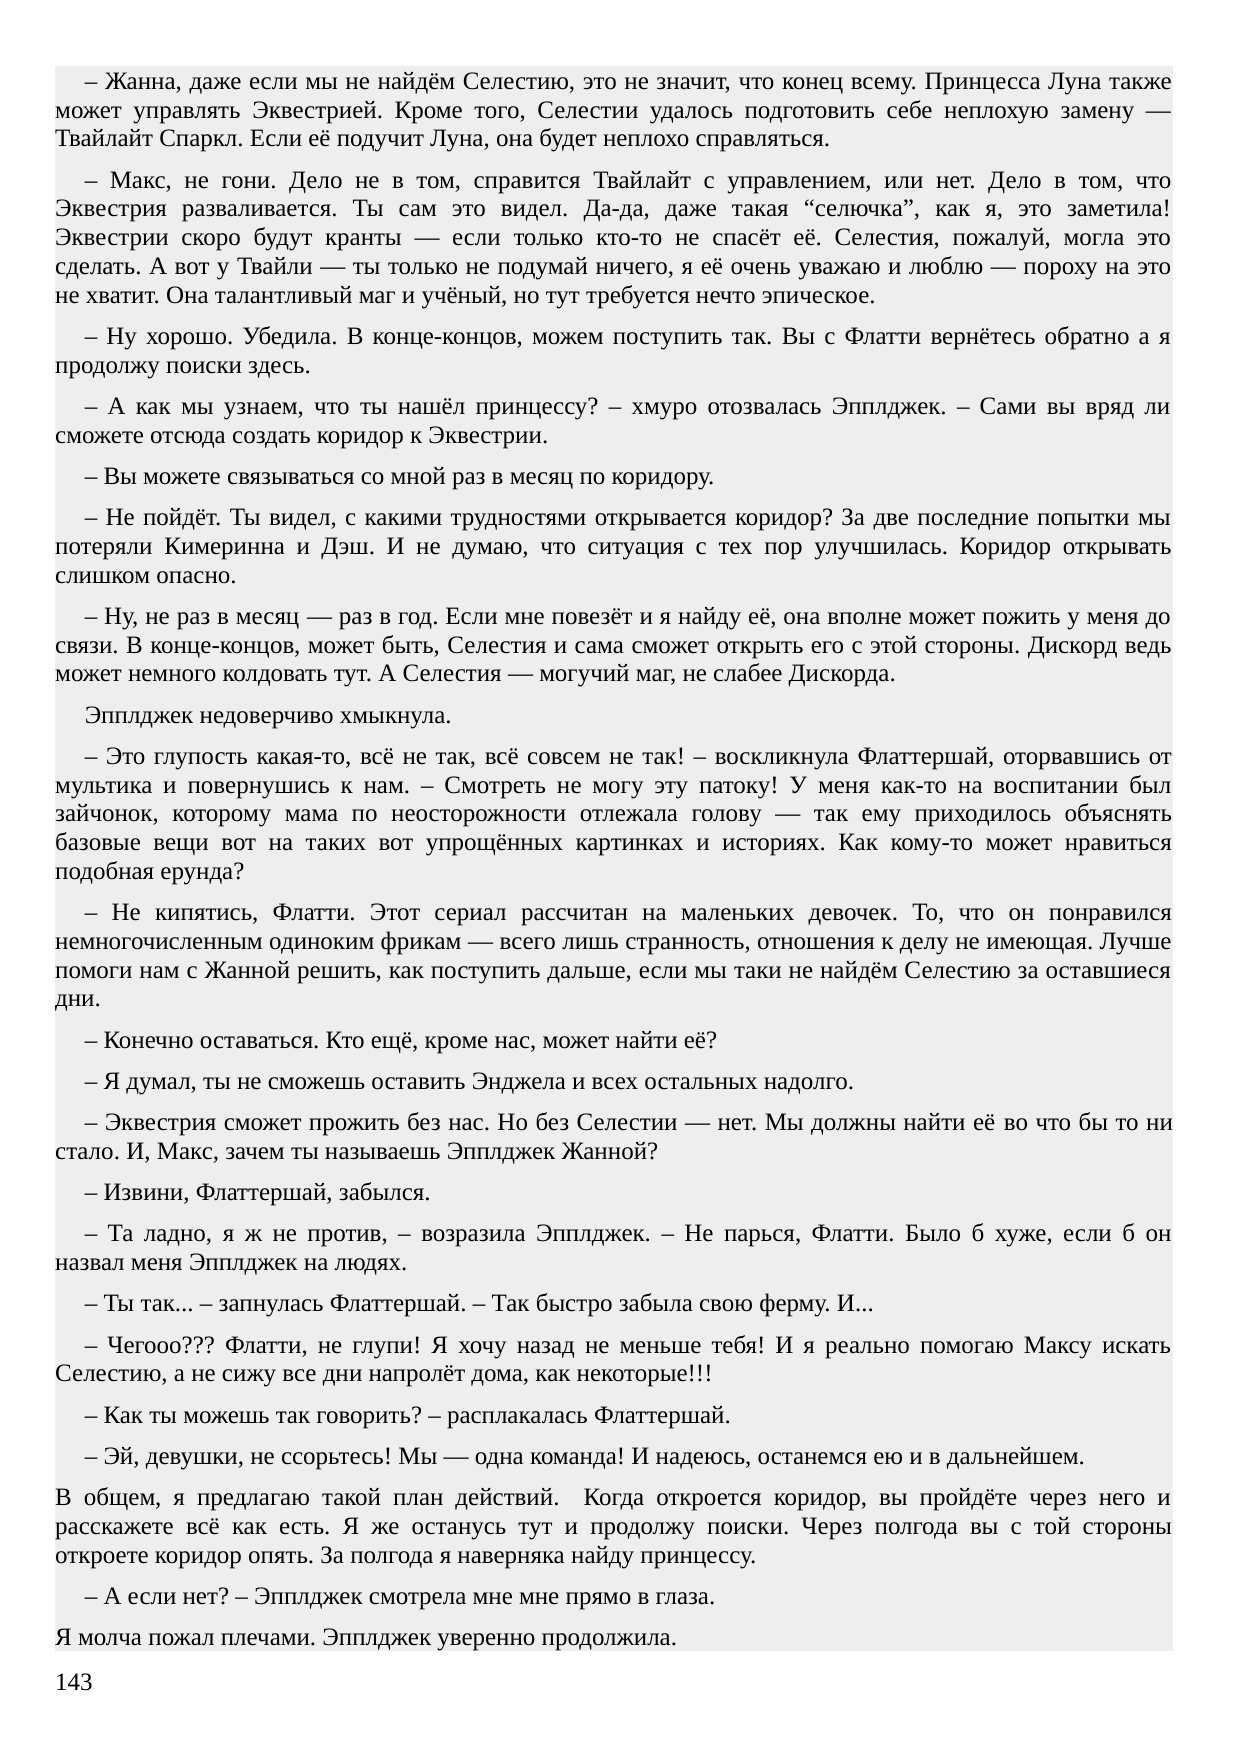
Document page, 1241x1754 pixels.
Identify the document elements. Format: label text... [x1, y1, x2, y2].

text – Чегооо??? Флатти, не глупи! Я хочу назад не меньше тебя! И я реально помогаю Максу искать Селестию, а не сижу все дни напролёт дома, как некоторые!!! [55, 1330, 1173, 1387]
text – Не кипятись, Флатти. Этот сериал рассчитан на маленьких девочек. То, что он понравился немногочисленным одиноким фрикам — всего лишь странность, отношения к делу не имеющая. Лучше помоги нам с Жанной решить, как поступить дальше, если мы таки не найдём Селестию за оставшиеся дни. [55, 897, 1173, 1012]
text – А если нет? – Эпплджек смотрела мне мне прямо в глаза. [55, 1581, 1173, 1610]
text – Извини, Флаттершай, забылся. [55, 1177, 1173, 1206]
list Я молча пожал плечами. Эпплджек уверенно продолжила. [55, 1622, 1173, 1651]
text – Конечно оставаться. Кто ещё, кроме нас, может найти её? [55, 1025, 1173, 1053]
text – А как мы узнаем, что ты нашёл принцессу? – хмуро отозвалась Эпплджек. – Сами вы вряд ли сможете отсюда создать коридор к Эквестрии. [55, 391, 1173, 448]
text – Как ты можешь так говорить? – расплакалась Флаттершай. [55, 1400, 1173, 1428]
text – Эй, девушки, не ссорьтесь! Мы — одна команда! И надеюсь, останемся ею и в дальнейшем. [55, 1441, 1173, 1470]
text – Жанна, даже если мы не найдём Селестию, это не значит, что конец всему. Принцесса Луна также может управлять Эквестрией. Кроме того, Селестии удалось подготовить себе неплохую замену — Твайлайт Спаркл. Если её подучит Луна, она будет неплохо справляться. [55, 66, 1173, 152]
text – Та ладно, я ж не против, – возразила Эпплджек. – Не парься, Флатти. Было б хуже, если б он назвал меня Эпплджек на людях. [55, 1218, 1173, 1276]
text Эпплджек недоверчиво хмыкнула. [55, 700, 1173, 728]
text – Ну, не раз в месяц — раз в год. Если мне повезёт и я найду её, она вполне может пожить у меня до связи. В конце-концов, может быть, Селестия и сама сможет открыть его с этой стороны. Дискорд ведь может немного колдовать тут. А Селестия — могучий маг, не слабее Дискорда. [55, 601, 1173, 687]
text – Вы можете связываться со мной раз в месяц по коридору. [55, 461, 1173, 490]
text – Эквестрия сможет прожить без нас. Но без Селестии — нет. Мы должны найти её во что бы то ни стало. И, Макс, зачем ты называешь Эпплджек Жанной? [55, 1107, 1173, 1165]
text – Я думал, ты не сможешь оставить Энджела и всех остальных надолго. [55, 1066, 1173, 1095]
text – Макс, не гони. Дело не в том, справится Твайлайт с управлением, или нет. Дело в том, что Эквестрия разваливается. Ты сам это видел. Да-да, даже такая “селючка”, как я, это заметила! Эквестрии скоро будут кранты — если только кто-то не спасёт её. Селестия, пожалуй, могла это сделать. А вот у Твайли — ты только не подумай ничего, я её очень уважаю и люблю — пороху на это не хватит. Она талантливый маг и учёный, но тут требуется нечто эпическое. [55, 165, 1173, 308]
text – Ну хорошо. Убедила. В конце-концов, можем поступить так. Вы с Флатти вернётесь обратно а я продолжу поиски здесь. [55, 321, 1173, 378]
text – Не пойдёт. Ты видел, с какими трудностями открывается коридор? За две последние попытки мы потеряли Кимеринна и Дэш. И не думаю, что ситуация с тех пор улучшилась. Коридор открывать слишком опасно. [55, 502, 1173, 588]
list В общем, я предлагаю такой план действий. Когда откроется коридор, вы пройдёте через него и расскажете всё как есть. Я же останусь тут и продолжу поиски. Через полгода вы с той стороны откроете коридор опять. За полгода я наверняка найду принцессу. [55, 1482, 1173, 1568]
text – Это глупость какая-то, всё не так, всё совсем не так! – воскликнула Флаттершай, оторвавшись от мультика и повернушись к нам. – Смотреть не могу эту патоку! У меня как-то на воспитании был зайчонок, которому мама по неосторожности отлежала голову — так ему приходилось объяснять базовые вещи вот на таких вот упрощённых картинках и историях. Как кому-то может нравиться подобная ерунда? [55, 741, 1173, 885]
text – Ты так... – запнулась Флаттершай. – Так быстро забыла свою ферму. И... [55, 1288, 1173, 1317]
